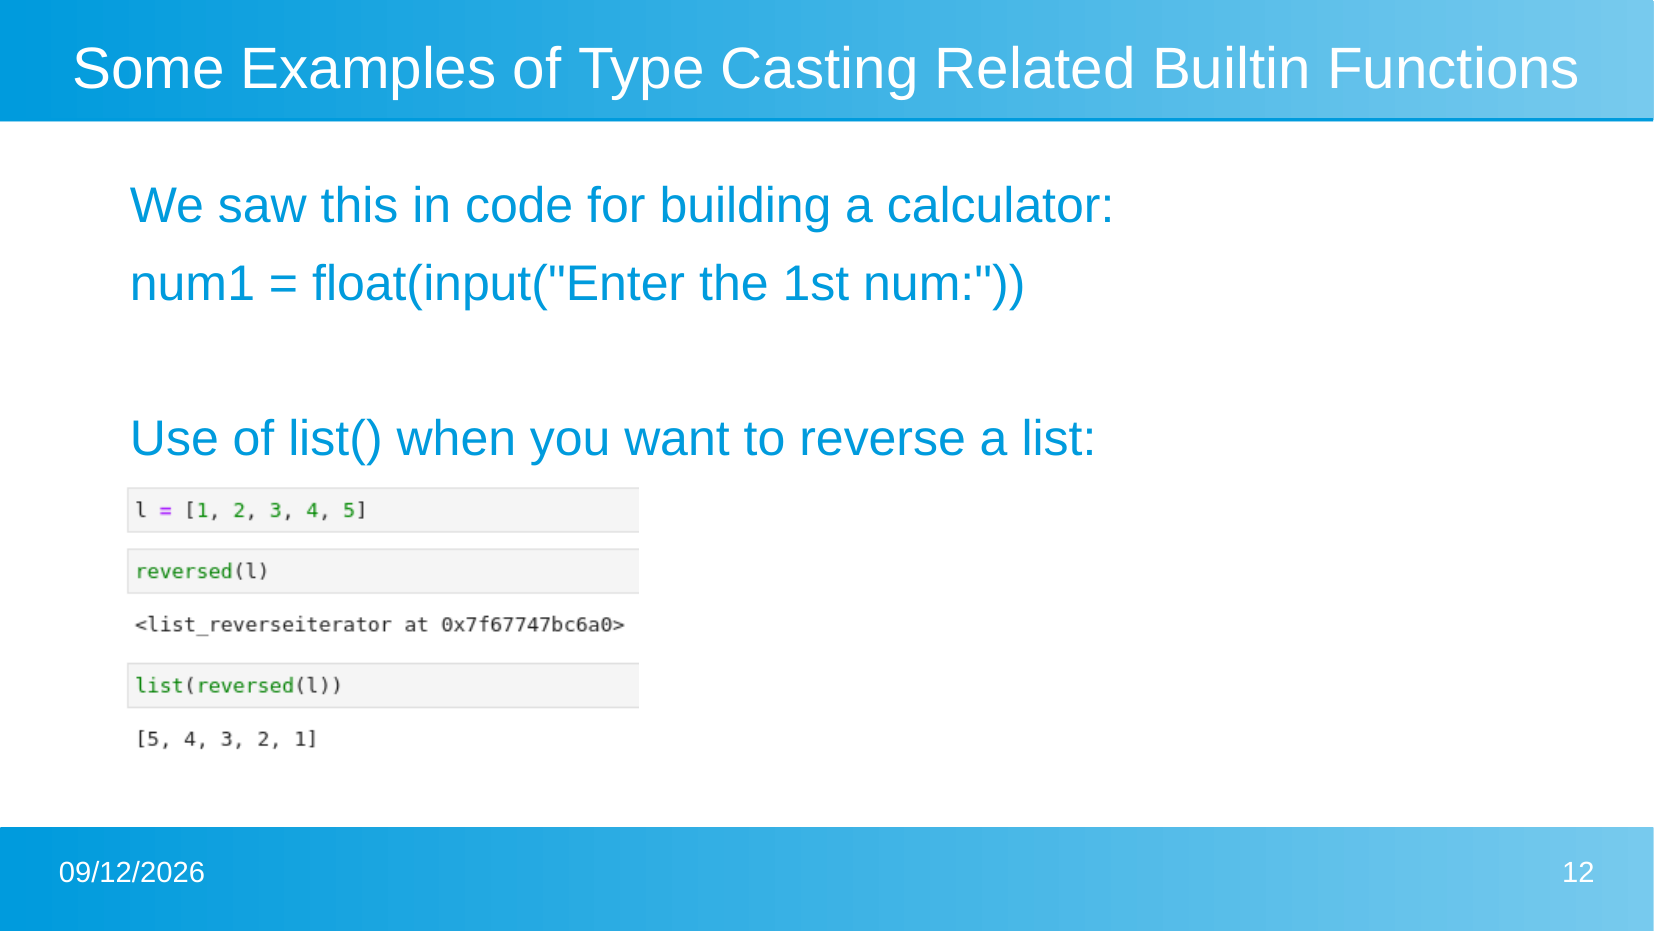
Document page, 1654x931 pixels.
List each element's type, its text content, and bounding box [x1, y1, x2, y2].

list We saw this in code for building a calculator: num1 = float(input("Enter the 1st num:")) Use of list() when you want to reverse a list: [59, 177, 1595, 768]
picture [118, 486, 639, 768]
title Some Examples of Type Casting Related Builtin Functions [59, 29, 1595, 108]
